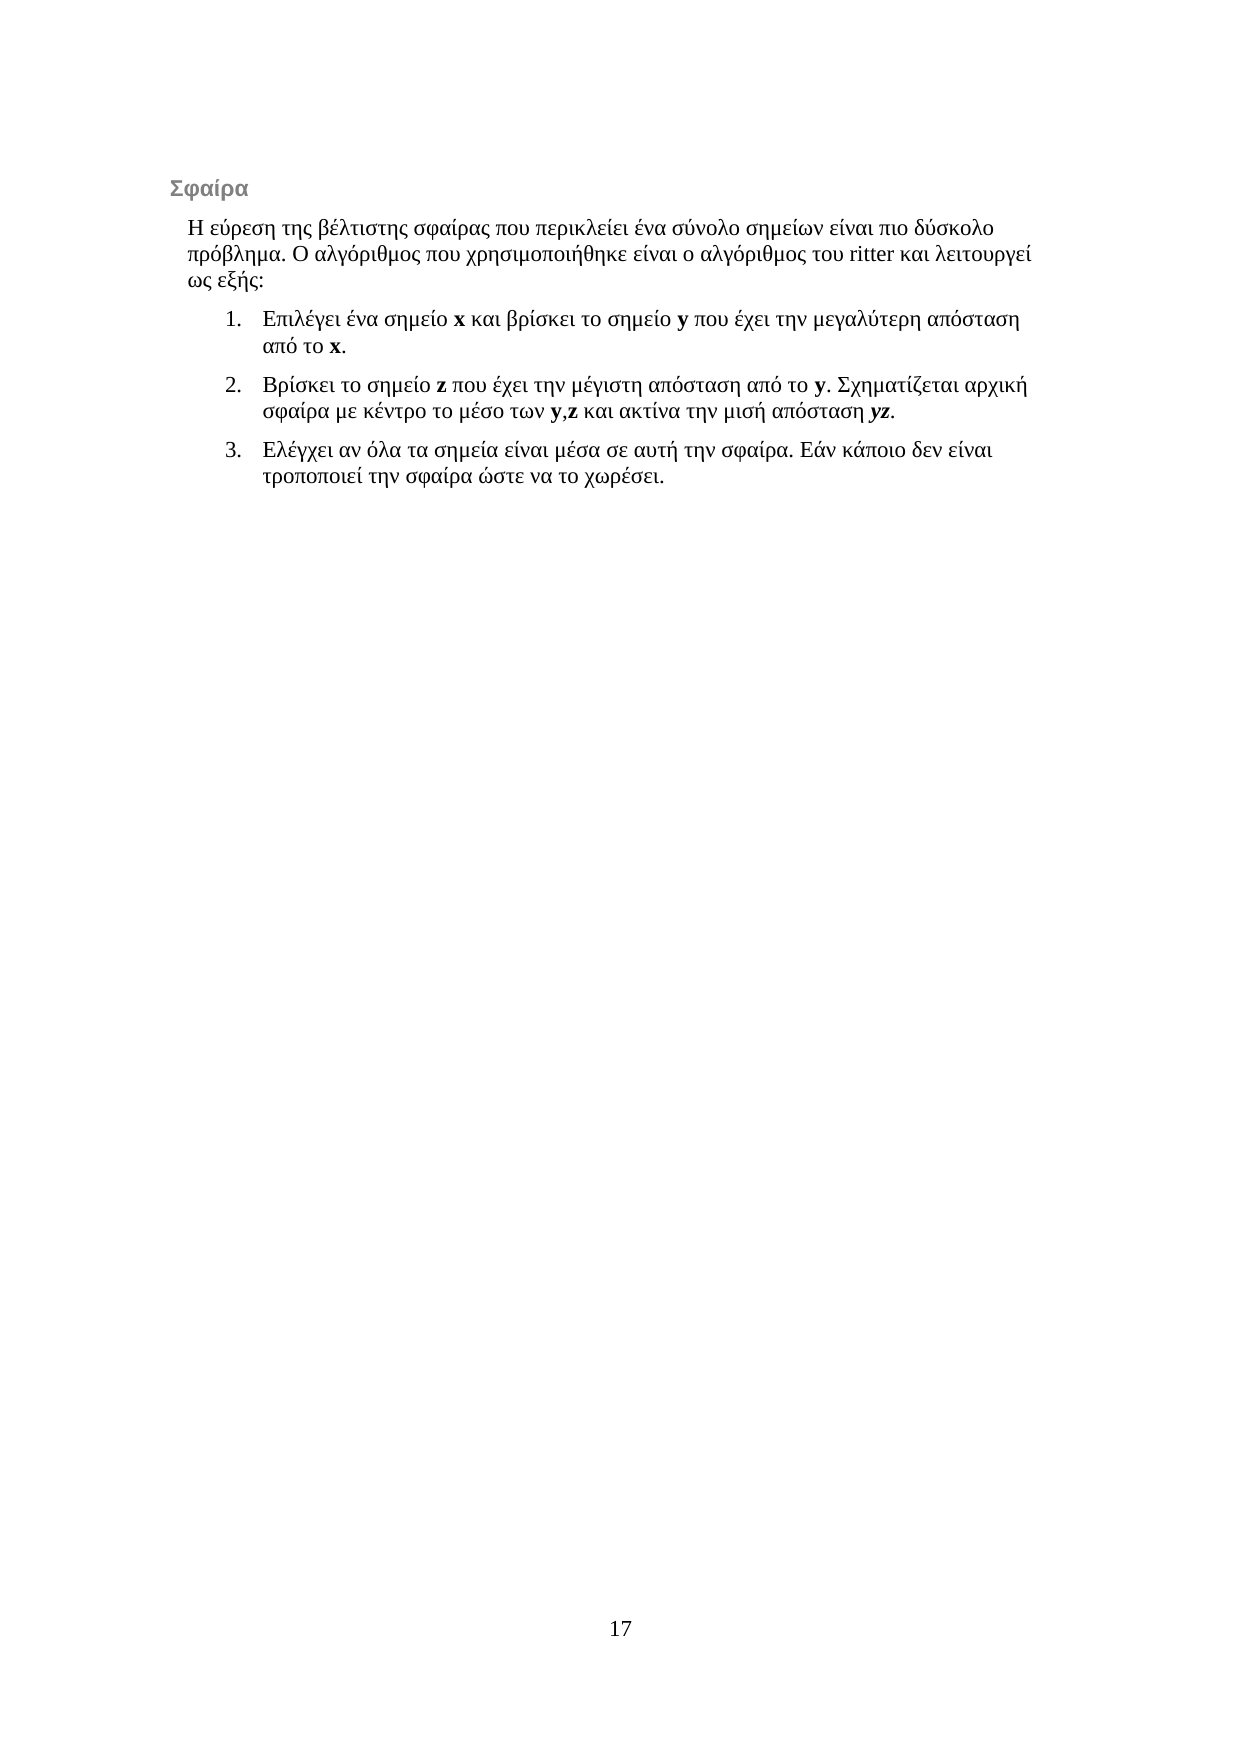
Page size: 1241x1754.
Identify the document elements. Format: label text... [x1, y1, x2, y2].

list Επιλέγει ένα σημείο x και βρίσκει το σημείο y που έχει την μεγαλύτερη απόσταση από το x. [225, 305, 1053, 358]
list Βρίσκει το σημείο z που έχει την μέγιστη απόσταση από το y. Σχηματίζεται αρχική σφαίρα με κέντρο το μέσο των y,z και ακτίνα την μισή απόσταση yz. [225, 371, 1053, 423]
text Η εύρεση της βέλτιστης σφαίρας που περικλείει ένα σύνολο σημείων είναι πιο δύσκολο πρόβλημα. Ο αλγόριθμος που χρησιμοποιήθηκε είναι ο αλγόριθμος του ritter και λειτουργεί ως εξής: [187, 214, 1053, 293]
subtitle Σφαίρα [169, 175, 1053, 201]
list Ελέγχει αν όλα τα σημεία είναι μέσα σε αυτή την σφαίρα. Εάν κάποιο δεν είναι τροποποιεί την σφαίρα ώστε να το χωρέσει. [225, 436, 1053, 488]
